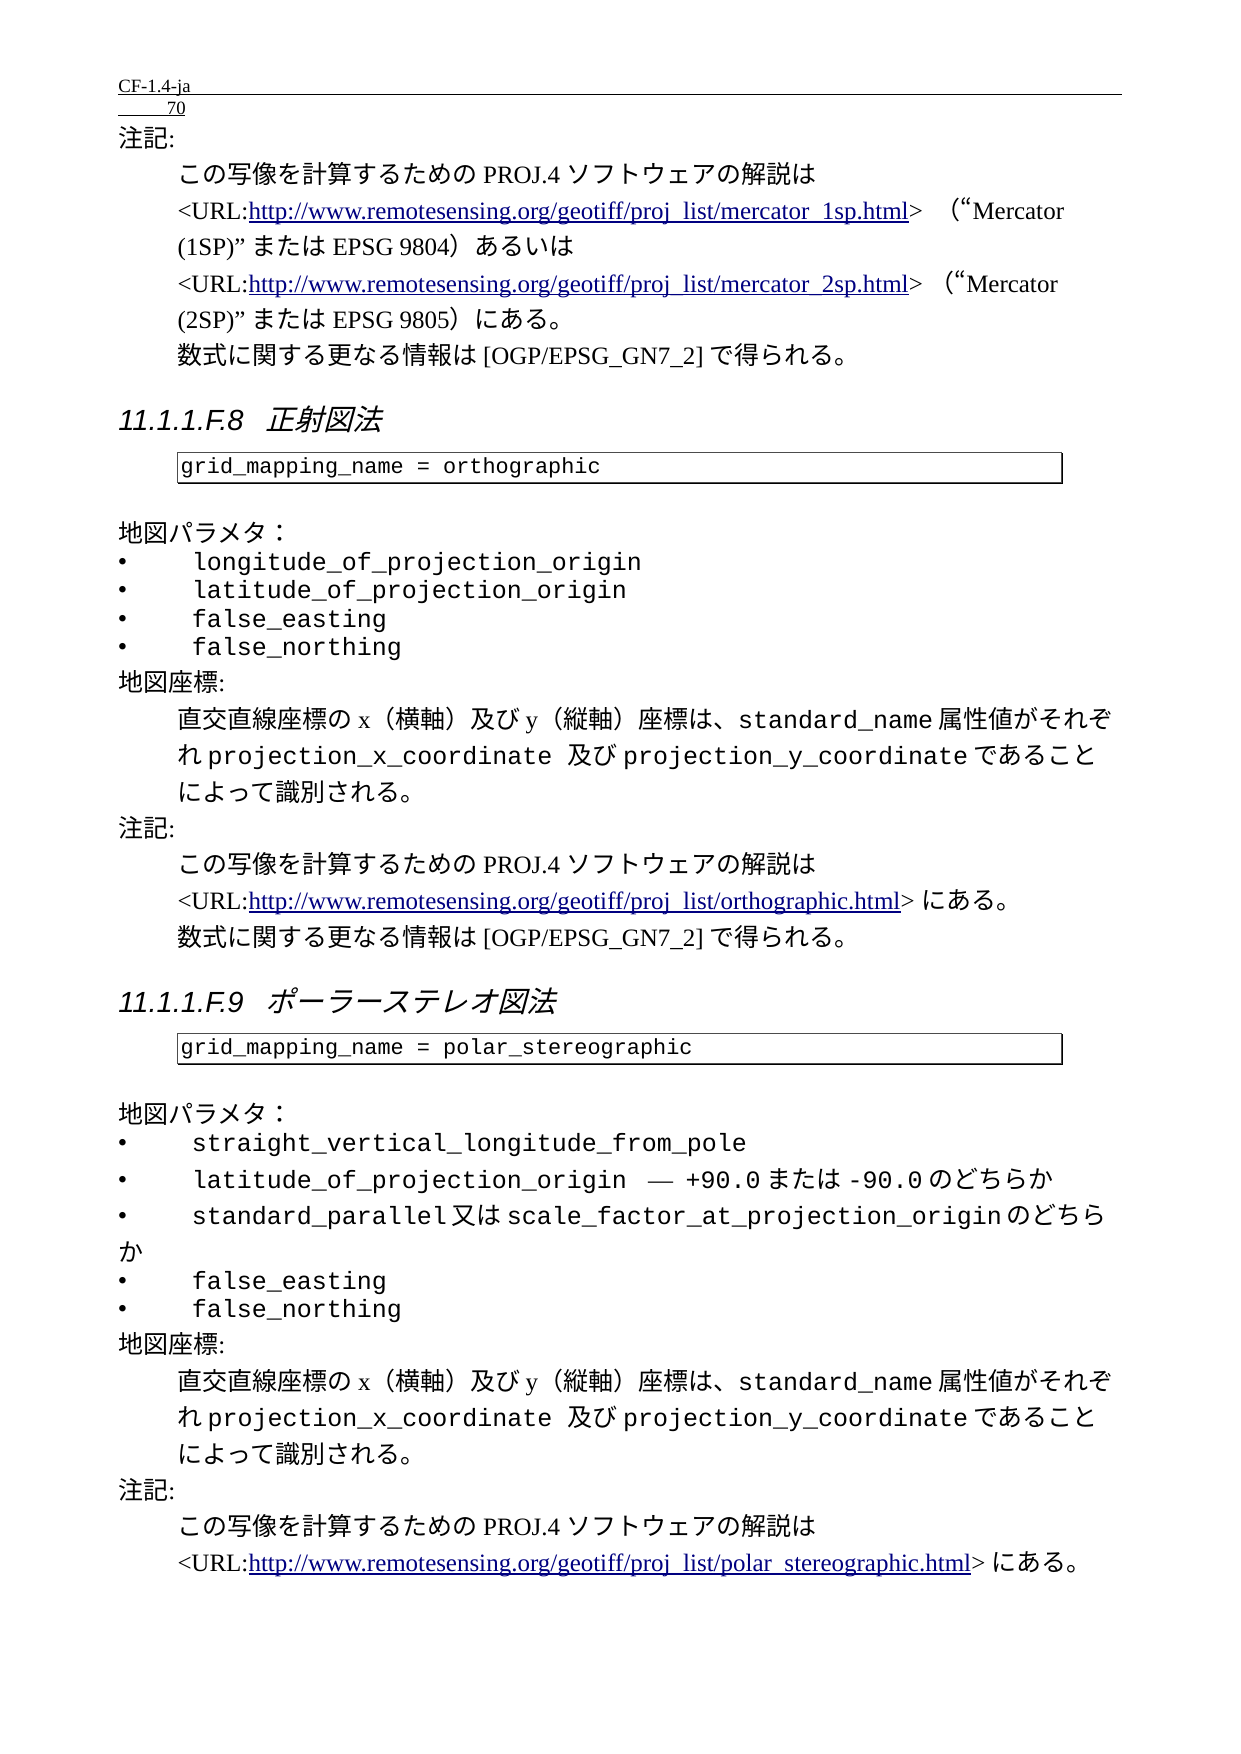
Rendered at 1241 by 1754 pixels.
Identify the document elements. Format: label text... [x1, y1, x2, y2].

list false_easting [118, 606, 1122, 634]
list longitude_of_projection_origin [118, 549, 1122, 578]
list standard_parallel又はscale_factor_at_projection_originのどちらか [118, 1196, 1122, 1268]
list この写像を計算するための PROJ.4 ソフトウェアの解説は <URL:http://www.remotesensing.org/geotiff/proj_list/mercator_1sp.html> （“Mercator (1SP)” または EPSG 9804）あるいは <URL:http://www.remotesensing.org/geotiff/proj_list/mercator_2sp.html> （“Mercator (2SP)” または EPSG 9805）にある。 [177, 154, 1122, 336]
list latitude_of_projection_origin ― +90.0 または -90.0 のどちらか [118, 1159, 1122, 1196]
subtitle 地図パラメタ： [118, 1094, 1122, 1131]
text grid_mapping_name = polar_stereographic [178, 1034, 1061, 1063]
list false_easting [118, 1268, 1122, 1297]
subtitle 正射図法 [118, 397, 1122, 439]
subtitle 注記: [118, 1470, 1122, 1507]
list この写像を計算するための PROJ.4 ソフトウェアの解説は <URL:http://www.remotesensing.org/geotiff/proj_list/orthographic.html> にある。 [177, 844, 1122, 917]
subtitle 注記: [118, 118, 1122, 154]
list 直交直線座標の x（横軸）及びy（縦軸）座標は、standard_name属性値がそれぞれprojection_x_coordinate 及び projection_y_coordinateであることによって識別される。 [177, 699, 1122, 808]
subtitle 地図座標: [118, 663, 1122, 699]
text grid_mapping_name = orthographic [178, 453, 1061, 482]
list 数式に関する更なる情報は [OGP/EPSG_GN7_2] で得られる。 [177, 336, 1122, 372]
subtitle 地図座標: [118, 1325, 1122, 1361]
list この写像を計算するための PROJ.4 ソフトウェアの解説は <URL:http://www.remotesensing.org/geotiff/proj_list/polar_stereographic.html> にある。 [177, 1507, 1122, 1579]
subtitle 注記: [118, 808, 1122, 844]
subtitle ポーラーステレオ図法 [118, 978, 1122, 1021]
list 数式に関する更なる情報は [OGP/EPSG_GN7_2] で得られる。 [177, 917, 1122, 953]
subtitle 地図パラメタ： [118, 513, 1122, 549]
list false_northing [118, 1297, 1122, 1325]
list latitude_of_projection_origin [118, 578, 1122, 606]
list straight_vertical_longitude_from_pole [118, 1131, 1122, 1159]
list 直交直線座標の x（横軸）及びy（縦軸）座標は、standard_name属性値がそれぞれprojection_x_coordinate 及び projection_y_coordinateであることによって識別される。 [177, 1361, 1122, 1470]
list false_northing [118, 634, 1122, 663]
